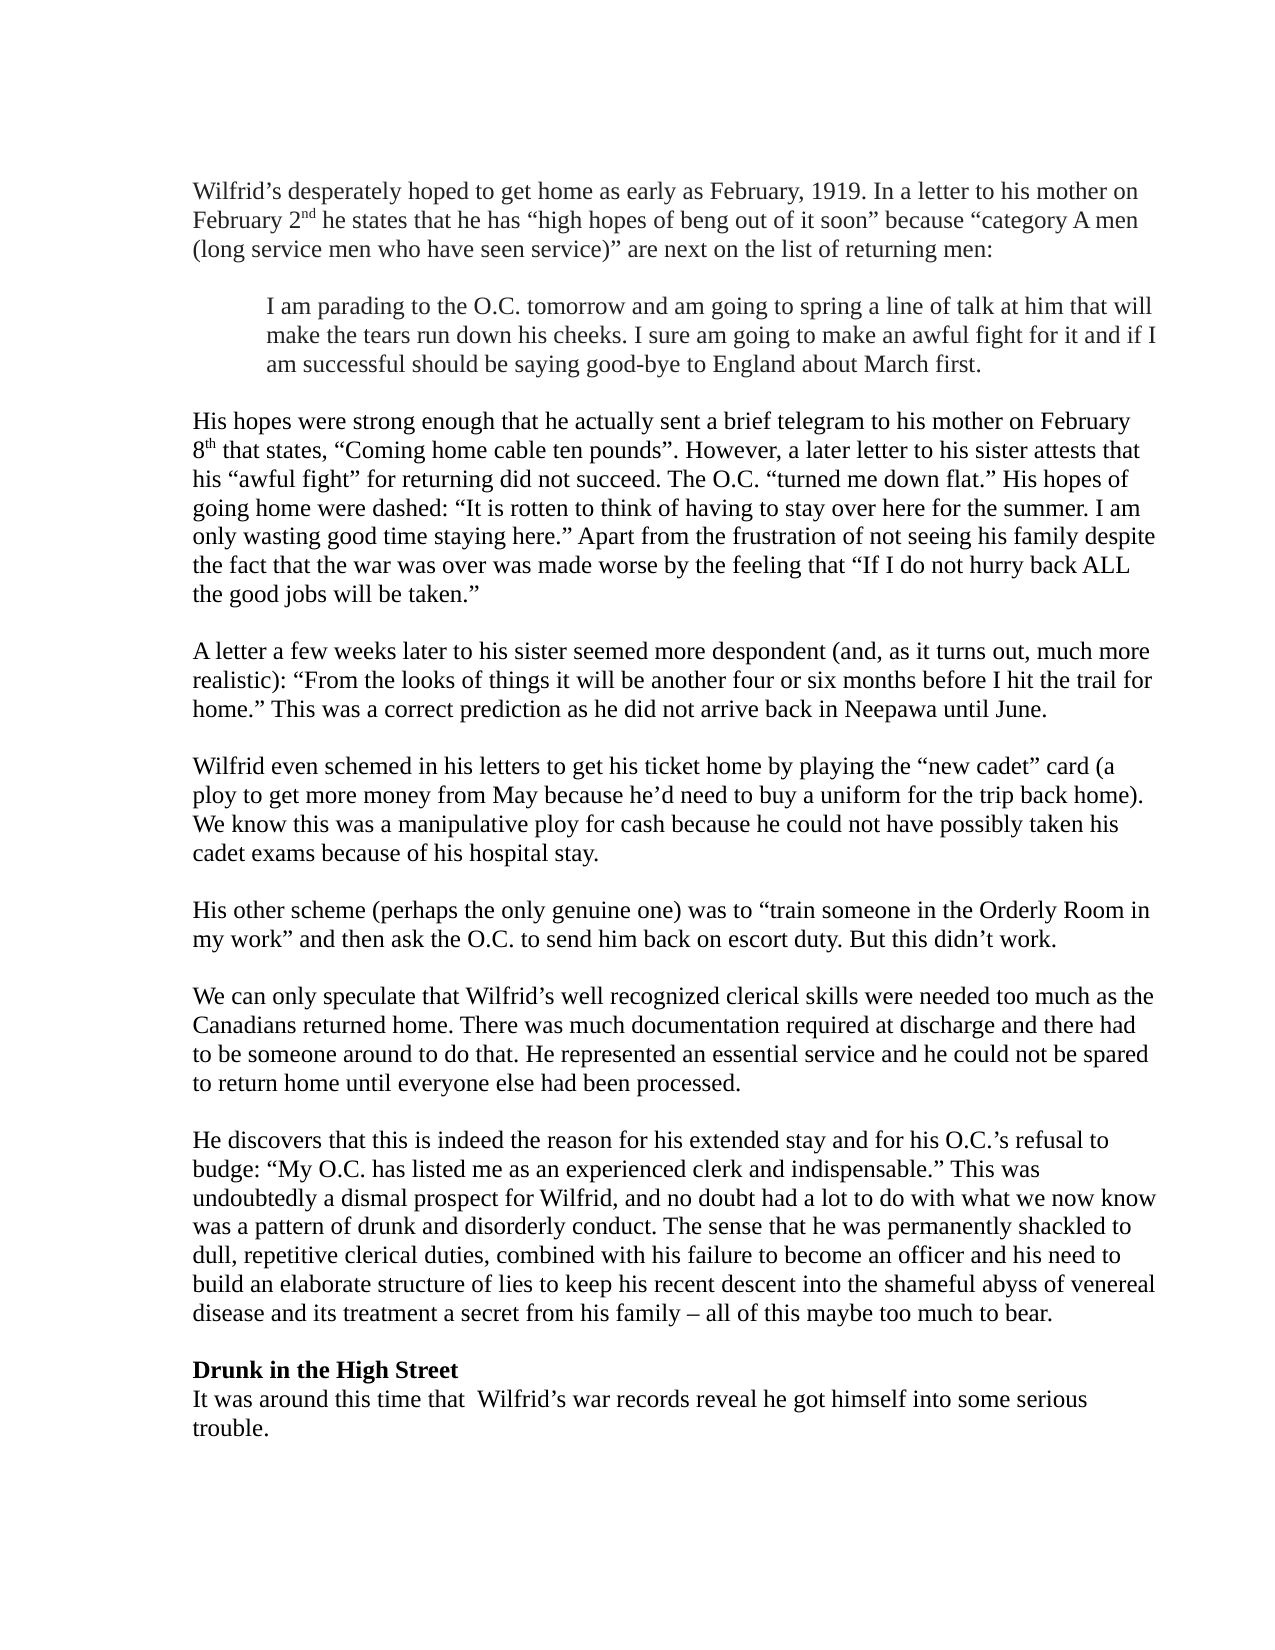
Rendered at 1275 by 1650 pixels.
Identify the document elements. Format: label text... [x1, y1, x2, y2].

text He discovers that this is indeed the reason for his extended stay and for his O.C.’s refusal to budge: “My O.C. has listed me as an experienced clerk and indispensable.” This was undoubtedly a dismal prospect for Wilfrid, and no doubt had a lot to do with what we now know was a pattern of drunk and disorderly conduct. The sense that he was permanently shackled to dull, repetitive clerical duties, combined with his failure to become an officer and his need to build an elaborate structure of lies to keep his recent descent into the shameful abyss of venereal disease and its treatment a secret from his family – all of this maybe too much to bear. [192, 1125, 1158, 1326]
text Drunk in the High Street [192, 1355, 1158, 1384]
text A letter a few weeks later to his sister seemed more despondent (and, as it turns out, much more realistic): “From the looks of things it will be another four or six months before I hit the trail for home.” This was a correct prediction as he did not arrive back in Neepawa until June. [192, 636, 1158, 723]
text His other scheme (perhaps the only genuine one) was to “train someone in the Orderly Room in my work” and then ask the O.C. to send him back on escort duty. But this didn’t work. [192, 895, 1158, 953]
text Wilfrid’s desperately hoped to get home as early as February, 1919. In a letter to his mother on February 2nd he states that he has “high hopes of beng out of it soon” because “category A men (long service men who have seen service)” are next on the list of returning men: [192, 176, 1158, 263]
text It was around this time that Wilfrid’s war records reveal he got himself into some serious trouble. [192, 1384, 1158, 1441]
text Wilfrid even schemed in his letters to get his ticket home by playing the “new cadet” card (a ploy to get more money from May because he’d need to buy a uniform for the trip back home). We know this was a manipulative ploy for cash because he could not have possibly taken his cadet exams because of his hospital stay. [192, 751, 1158, 866]
text I am parading to the O.C. tomorrow and am going to spring a line of talk at him that will make the tears run down his cheeks. I sure am going to make an awful fight for it and if I am successful should be saying good-bye to England about March first. [266, 291, 1158, 378]
text We can only speculate that Wilfrid’s well recognized clerical skills were needed too much as the Canadians returned home. There was much documentation required at discharge and there had to be someone around to do that. He represented an essential service and he could not be spared to return home until everyone else had been processed. [192, 981, 1158, 1096]
text His hopes were strong enough that he actually sent a brief telegram to his mother on February 8th that states, “Coming home cable ten pounds”. However, a later letter to his sister attests that his “awful fight” for returning did not succeed. The O.C. “turned me down flat.” His hopes of going home were dashed: “It is rotten to think of having to stay over here for the summer. I am only wasting good time staying here.” Apart from the frustration of not seeing his family despite the fact that the war was over was made worse by the feeling that “If I do not hurry back ALL the good jobs will be taken.” [192, 406, 1158, 608]
